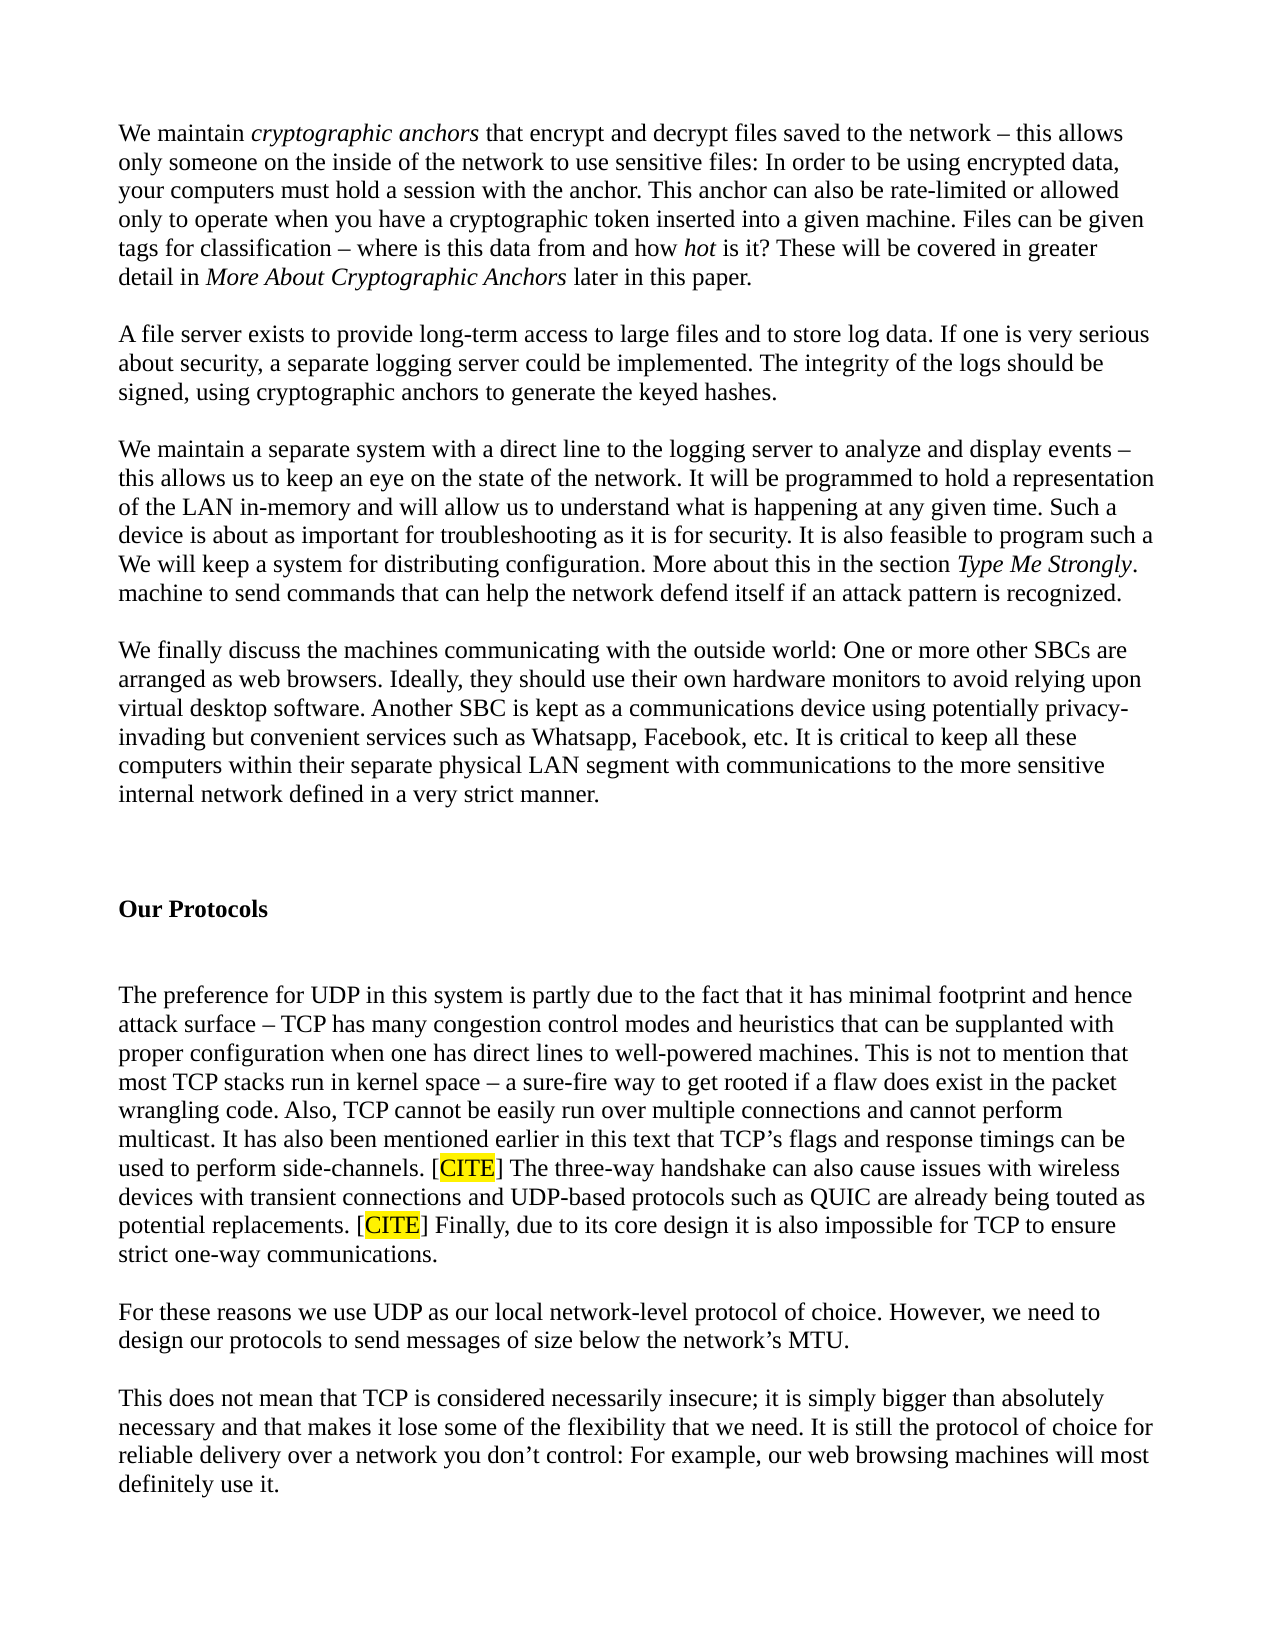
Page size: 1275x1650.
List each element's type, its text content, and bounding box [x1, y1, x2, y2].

text This does not mean that TCP is considered necessarily insecure; it is simply bigger than absolutely necessary and that makes it lose some of the flexibility that we need. It is still the protocol of choice for reliable delivery over a network you don’t control: For example, our web browsing machines will most definitely use it. [118, 1383, 1157, 1498]
text A file server exists to provide long-term access to large files and to store log data. If one is very serious about security, a separate logging server could be implemented. The integrity of the logs should be signed, using cryptographic anchors to generate the keyed hashes. [118, 319, 1157, 406]
text For these reasons we use UDP as our local network-level protocol of choice. However, we need to design our protocols to send messages of size below the network’s MTU. [118, 1297, 1157, 1354]
text We finally discuss the machines communicating with the outside world: One or more other SBCs are arranged as web browsers. Ideally, they should use their own hardware monitors to avoid relying upon virtual desktop software. Another SBC is kept as a communications device using potentially privacy-invading but convenient services such as Whatsapp, Facebook, etc. It is critical to keep all these computers within their separate physical LAN segment with communications to the more sensitive internal network defined in a very strict manner. [118, 636, 1157, 808]
text The preference for UDP in this system is partly due to the fact that it has minimal footprint and hence attack surface – TCP has many congestion control modes and heuristics that can be supplanted with proper configuration when one has direct lines to well-powered machines. This is not to mention that most TCP stacks run in kernel space – a sure-fire way to get rooted if a flaw does exist in the packet wrangling code. Also, TCP cannot be easily run over multiple connections and cannot perform multicast. It has also been mentioned earlier in this text that TCP’s flags and response timings can be used to perform side-channels. [CITE] The three-way handshake can also cause issues with wireless devices with transient connections and UDP-based protocols such as QUIC are already being touted as potential replacements. [CITE] Finally, due to its core design it is also impossible for TCP to ensure strict one-way communications. [118, 981, 1157, 1268]
text Our Protocols [118, 894, 1157, 923]
text We maintain a separate system with a direct line to the logging server to analyze and display events – this allows us to keep an eye on the state of the network. It will be programmed to hold a representation of the LAN in-memory and will allow us to understand what is happening at any given time. Such a device is about as important for troubleshooting as it is for security. It is also feasible to program such a We will keep a system for distributing configuration. More about this in the section Type Me Strongly. machine to send commands that can help the network defend itself if an attack pattern is recognized. [118, 434, 1157, 607]
text We maintain cryptographic anchors that encrypt and decrypt files saved to the network – this allows only someone on the inside of the network to use sensitive files: In order to be using encrypted data, your computers must hold a session with the anchor. This anchor can also be rate-limited or allowed only to operate when you have a cryptographic token inserted into a given machine. Files can be given tags for classification – where is this data from and how hot is it? These will be covered in greater detail in More About Cryptographic Anchors later in this paper. [118, 118, 1157, 291]
